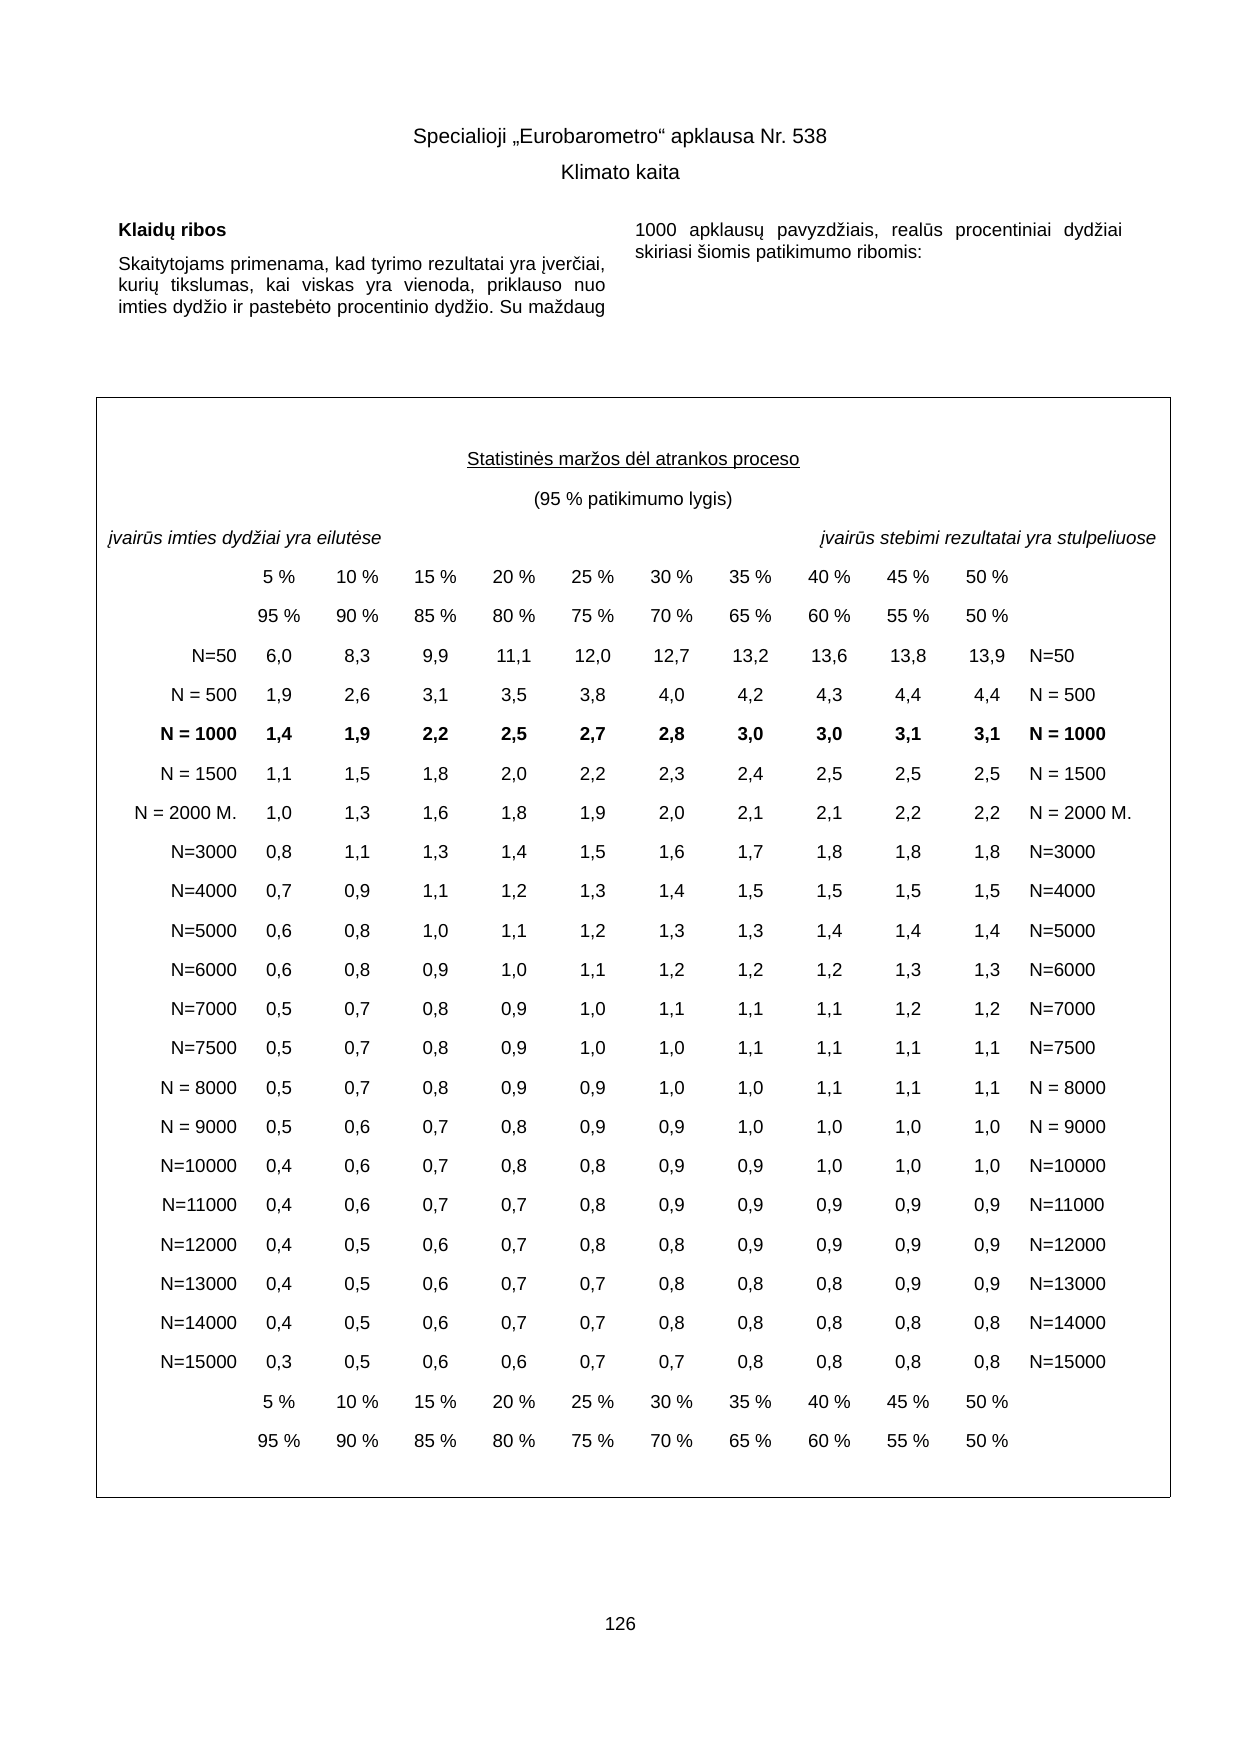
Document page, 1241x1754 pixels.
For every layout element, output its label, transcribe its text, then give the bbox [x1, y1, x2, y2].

table_cell 1,5 [948, 871, 1026, 911]
table_cell 1,0 [553, 989, 632, 1028]
table_cell N=7000 [1026, 989, 1161, 1028]
table_cell 1,9 [553, 793, 632, 832]
table_cell 1,1 [553, 950, 632, 989]
table_cell 1,2 [553, 911, 632, 950]
table_cell 0,6 [318, 1146, 396, 1185]
table_cell įvairūs stebimi rezultatai yra stulpeliuose [711, 518, 1161, 557]
table_cell 0,6 [396, 1343, 474, 1382]
table_cell 13,6 [790, 636, 868, 675]
table_cell [105, 1382, 240, 1421]
table_cell N=6000 [1026, 950, 1161, 989]
table_cell 90 % [318, 596, 396, 636]
table_cell 1,1 [869, 1068, 947, 1107]
table_cell 0,8 [632, 1225, 711, 1264]
table_cell 55 % [869, 596, 947, 636]
table_cell 65 % [711, 596, 790, 636]
table_cell 1,1 [948, 1028, 1026, 1068]
table_cell 1,2 [474, 871, 553, 911]
table_cell 0,7 [396, 1107, 474, 1146]
table_cell 2,2 [553, 754, 632, 793]
table_cell 70 % [632, 596, 711, 636]
table_cell 0,8 [790, 1264, 868, 1303]
table_cell N=12000 [105, 1225, 240, 1264]
table_cell [105, 1421, 240, 1460]
table_cell 1,2 [632, 950, 711, 989]
table_cell 0,7 [240, 871, 318, 911]
table_cell N=13000 [1026, 1264, 1161, 1303]
table_cell N=50 [105, 636, 240, 675]
table_cell 0,9 [318, 871, 396, 911]
table_cell 0,4 [240, 1225, 318, 1264]
table_cell 45 % [869, 557, 947, 596]
table_cell [1026, 1382, 1161, 1421]
table_cell 1,3 [632, 911, 711, 950]
table_cell 60 % [790, 596, 868, 636]
table_cell N=14000 [1026, 1303, 1161, 1342]
table_cell 1,2 [869, 989, 947, 1028]
table_cell 1,8 [474, 793, 553, 832]
table_cell 85 % [396, 1421, 474, 1460]
table_cell N = 2000 M. [105, 793, 240, 832]
table_cell 4,3 [790, 675, 868, 714]
table_cell 1,0 [790, 1146, 868, 1185]
table_cell 50 % [948, 596, 1026, 636]
table_cell 0,9 [948, 1225, 1026, 1264]
table_cell N=15000 [1026, 1343, 1161, 1382]
table_cell 12,0 [553, 636, 632, 675]
table_cell 9,9 [396, 636, 474, 675]
table_cell 1,1 [474, 911, 553, 950]
table_cell 6,0 [240, 636, 318, 675]
table_cell 0,9 [711, 1225, 790, 1264]
table_cell 3,1 [948, 714, 1026, 753]
table_cell 1,1 [948, 1068, 1026, 1107]
table_cell 1,0 [240, 793, 318, 832]
table_cell 0,5 [240, 989, 318, 1028]
table_cell 2,5 [948, 754, 1026, 793]
table_cell 0,9 [869, 1185, 947, 1225]
table_cell N=7500 [1026, 1028, 1161, 1068]
table_cell 1,0 [869, 1146, 947, 1185]
table_cell 50 % [948, 1382, 1026, 1421]
table_cell 3,1 [396, 675, 474, 714]
table_cell 1,7 [711, 832, 790, 871]
table_cell [105, 596, 240, 636]
table_cell 0,4 [240, 1185, 318, 1225]
table_cell 1,4 [632, 871, 711, 911]
table_cell N=3000 [1026, 832, 1161, 871]
table_cell 1,4 [790, 911, 868, 950]
table_cell 0,8 [948, 1303, 1026, 1342]
table_cell 0,7 [632, 1343, 711, 1382]
table_cell 0,6 [318, 1185, 396, 1225]
table_cell 1,3 [948, 950, 1026, 989]
table_cell 3,8 [553, 675, 632, 714]
table_cell 0,7 [318, 1068, 396, 1107]
table_header Statistinės maržos dėl atrankos proceso [105, 439, 1161, 478]
table_cell 0,6 [396, 1303, 474, 1342]
table_cell 0,7 [396, 1185, 474, 1225]
table_cell 0,9 [711, 1185, 790, 1225]
table_cell 2,0 [474, 754, 553, 793]
table_cell 1,5 [790, 871, 868, 911]
table_cell 0,6 [240, 950, 318, 989]
table_cell N=10000 [1026, 1146, 1161, 1185]
table_cell 1,4 [869, 911, 947, 950]
table_cell [1026, 557, 1161, 596]
table_cell 30 % [632, 557, 711, 596]
table_cell 15 % [396, 1382, 474, 1421]
table_cell 2,1 [711, 793, 790, 832]
table_cell 0,9 [553, 1068, 632, 1107]
table_cell 0,8 [396, 1068, 474, 1107]
table_cell 50 % [948, 1421, 1026, 1460]
table_cell 1,6 [632, 832, 711, 871]
table_cell N = 9000 [1026, 1107, 1161, 1146]
table_cell 90 % [318, 1421, 396, 1460]
table_cell 0,8 [396, 1028, 474, 1068]
table_cell 0,7 [474, 1225, 553, 1264]
table_cell 95 % [240, 596, 318, 636]
table_cell 0,7 [474, 1303, 553, 1342]
table_cell N = 2000 M. [1026, 793, 1161, 832]
table_cell N = 8000 [1026, 1068, 1161, 1107]
table_cell 4,4 [869, 675, 947, 714]
table_cell 10 % [318, 557, 396, 596]
table_cell 2,7 [553, 714, 632, 753]
table_cell 40 % [790, 557, 868, 596]
table_cell 0,9 [790, 1185, 868, 1225]
table_cell [1026, 596, 1161, 636]
table_cell 0,7 [474, 1185, 553, 1225]
table_cell N = 1500 [105, 754, 240, 793]
table_cell N=10000 [105, 1146, 240, 1185]
table_cell 12,7 [632, 636, 711, 675]
table_cell 30 % [632, 1382, 711, 1421]
table_cell (95 % patikimumo lygis) [105, 479, 1161, 518]
table_cell 0,9 [396, 950, 474, 989]
table_cell N=4000 [105, 871, 240, 911]
table_cell 4,0 [632, 675, 711, 714]
table_cell [105, 557, 240, 596]
table_cell N=4000 [1026, 871, 1161, 911]
table_cell 1,4 [474, 832, 553, 871]
table_cell 0,8 [711, 1264, 790, 1303]
table_cell 1,5 [553, 832, 632, 871]
table_cell 0,5 [318, 1303, 396, 1342]
table_cell 0,9 [474, 1068, 553, 1107]
table_cell 3,0 [790, 714, 868, 753]
table_cell 0,9 [553, 1107, 632, 1146]
table_cell 40 % [790, 1382, 868, 1421]
table_cell N=50 [1026, 636, 1161, 675]
table_cell 1,5 [711, 871, 790, 911]
table_cell 1,1 [711, 1028, 790, 1068]
table_cell 1,4 [948, 911, 1026, 950]
text [97, 398, 1170, 1497]
table_cell 2,4 [711, 754, 790, 793]
table_cell 55 % [869, 1421, 947, 1460]
table_cell 1,0 [632, 1028, 711, 1068]
table_cell 0,7 [318, 989, 396, 1028]
table_cell 1,3 [711, 911, 790, 950]
table_cell 1,3 [318, 793, 396, 832]
table_cell 0,7 [553, 1303, 632, 1342]
table_cell 0,8 [240, 832, 318, 871]
table_cell 1,0 [711, 1068, 790, 1107]
table_cell 25 % [553, 1382, 632, 1421]
table_cell 25 % [553, 557, 632, 596]
table_cell 65 % [711, 1421, 790, 1460]
table_cell 1,8 [948, 832, 1026, 871]
table_cell 0,9 [711, 1146, 790, 1185]
table_cell 35 % [711, 1382, 790, 1421]
table_cell N=11000 [105, 1185, 240, 1225]
table_cell 3,5 [474, 675, 553, 714]
table_cell 3,1 [869, 714, 947, 753]
table_cell 0,3 [240, 1343, 318, 1382]
table_cell 0,8 [790, 1303, 868, 1342]
table_cell N=12000 [1026, 1225, 1161, 1264]
table_cell 1,8 [790, 832, 868, 871]
table_cell 1,1 [790, 1068, 868, 1107]
table_cell 1,6 [396, 793, 474, 832]
table_cell 0,8 [790, 1343, 868, 1382]
table_cell 2,2 [948, 793, 1026, 832]
table_cell 1,4 [240, 714, 318, 753]
table_cell 13,9 [948, 636, 1026, 675]
table_cell 85 % [396, 596, 474, 636]
table_cell 75 % [553, 596, 632, 636]
table_cell 1,5 [869, 871, 947, 911]
table_cell N = 500 [1026, 675, 1161, 714]
table_cell 11,1 [474, 636, 553, 675]
table_cell 2,6 [318, 675, 396, 714]
table_cell 0,8 [869, 1343, 947, 1382]
table_cell 0,7 [318, 1028, 396, 1068]
table_cell 1,9 [318, 714, 396, 753]
table_cell 4,2 [711, 675, 790, 714]
table_cell N=15000 [105, 1343, 240, 1382]
table_cell 0,9 [632, 1146, 711, 1185]
table_cell 1,2 [790, 950, 868, 989]
table_cell 2,2 [396, 714, 474, 753]
table_cell 1,0 [790, 1107, 868, 1146]
table_cell 1,1 [396, 871, 474, 911]
table_cell 0,8 [632, 1303, 711, 1342]
table_cell 4,4 [948, 675, 1026, 714]
table_cell 2,5 [474, 714, 553, 753]
table_cell N=11000 [1026, 1185, 1161, 1225]
table_cell N = 500 [105, 675, 240, 714]
table_cell 10 % [318, 1382, 396, 1421]
table_cell 8,3 [318, 636, 396, 675]
table_cell 45 % [869, 1382, 947, 1421]
table_cell 1,3 [396, 832, 474, 871]
table_cell 1,0 [632, 1068, 711, 1107]
table_cell N=14000 [105, 1303, 240, 1342]
table_cell 0,8 [553, 1185, 632, 1225]
text 1000 apklausų pavyzdžiais, realūs procentiniai dydžiai skiriasi šiomis patikimumo ribomis: [635, 219, 1122, 262]
table_cell 20 % [474, 1382, 553, 1421]
table_cell 0,7 [553, 1264, 632, 1303]
table_cell N=5000 [1026, 911, 1161, 950]
table_cell 0,4 [240, 1303, 318, 1342]
table_cell 1,1 [790, 1028, 868, 1068]
table_cell 5 % [240, 1382, 318, 1421]
table_cell 1,1 [632, 989, 711, 1028]
table_cell N = 1500 [1026, 754, 1161, 793]
table_cell 0,5 [240, 1107, 318, 1146]
table_cell N=7000 [105, 989, 240, 1028]
table_cell N = 1000 [1026, 714, 1161, 753]
table_cell 0,8 [553, 1225, 632, 1264]
table_cell 3,0 [711, 714, 790, 753]
table_cell 0,8 [632, 1264, 711, 1303]
table_cell 1,1 [790, 989, 868, 1028]
table_cell 1,0 [553, 1028, 632, 1068]
table_cell 0,9 [632, 1107, 711, 1146]
table_cell 0,4 [240, 1146, 318, 1185]
table_cell N=5000 [105, 911, 240, 950]
table_cell 0,6 [396, 1225, 474, 1264]
table_cell 1,5 [318, 754, 396, 793]
table_cell 1,0 [711, 1107, 790, 1146]
table_cell 35 % [711, 557, 790, 596]
table_cell N=13000 [105, 1264, 240, 1303]
text Klaidų ribos [118, 219, 605, 241]
table_cell 0,5 [318, 1343, 396, 1382]
table_cell 50 % [948, 557, 1026, 596]
table_cell 1,2 [948, 989, 1026, 1028]
table_cell 70 % [632, 1421, 711, 1460]
table_cell 1,9 [240, 675, 318, 714]
table_cell 80 % [474, 1421, 553, 1460]
table_cell 1,8 [396, 754, 474, 793]
table_cell 0,9 [869, 1264, 947, 1303]
table_cell N = 1000 [105, 714, 240, 753]
table_cell 1,0 [474, 950, 553, 989]
table_cell 15 % [396, 557, 474, 596]
table_cell 60 % [790, 1421, 868, 1460]
table_cell 0,6 [318, 1107, 396, 1146]
table_cell 13,8 [869, 636, 947, 675]
table_cell 0,9 [790, 1225, 868, 1264]
table_cell 1,3 [869, 950, 947, 989]
table_cell 0,7 [396, 1146, 474, 1185]
table_cell 80 % [474, 596, 553, 636]
table_cell 0,8 [711, 1303, 790, 1342]
table_cell 2,0 [632, 793, 711, 832]
table_cell 75 % [553, 1421, 632, 1460]
table_cell 1,0 [396, 911, 474, 950]
table_cell 0,8 [553, 1146, 632, 1185]
table_cell 0,8 [869, 1303, 947, 1342]
table_cell 1,0 [948, 1107, 1026, 1146]
table_cell 1,1 [711, 989, 790, 1028]
table_cell 1,0 [948, 1146, 1026, 1185]
table_cell 0,8 [474, 1146, 553, 1185]
table_cell N = 9000 [105, 1107, 240, 1146]
table_cell 95 % [240, 1421, 318, 1460]
table_cell 2,5 [869, 754, 947, 793]
table_cell 0,9 [869, 1225, 947, 1264]
table_cell 0,8 [318, 950, 396, 989]
table_cell 0,5 [240, 1028, 318, 1068]
table_cell [632, 518, 711, 557]
table_cell 2,8 [632, 714, 711, 753]
table_cell 0,8 [474, 1107, 553, 1146]
table_cell 1,1 [240, 754, 318, 793]
table_cell N = 8000 [105, 1068, 240, 1107]
table_cell 0,9 [948, 1185, 1026, 1225]
table_cell 0,7 [474, 1264, 553, 1303]
table_cell 1,1 [869, 1028, 947, 1068]
table_cell 1,0 [869, 1107, 947, 1146]
table_cell N=7500 [105, 1028, 240, 1068]
table_cell 0,9 [474, 1028, 553, 1068]
table_cell 1,8 [869, 832, 947, 871]
table_cell 0,8 [396, 989, 474, 1028]
table_cell 0,5 [318, 1225, 396, 1264]
table_cell 0,8 [318, 911, 396, 950]
table_cell 0,6 [396, 1264, 474, 1303]
table_cell 2,5 [790, 754, 868, 793]
table_cell 0,9 [948, 1264, 1026, 1303]
table_cell N=3000 [105, 832, 240, 871]
table_cell 0,7 [553, 1343, 632, 1382]
text Skaitytojams primenama, kad tyrimo rezultatai yra įverčiai, kurių tikslumas, kai viskas yra vienoda, priklauso nuo imties dydžio ir pastebėto procentinio dydžio. Su maždaug [118, 253, 605, 317]
table_cell 1,3 [553, 871, 632, 911]
table_cell 1,1 [318, 832, 396, 871]
table_cell 13,2 [711, 636, 790, 675]
table_cell 0,8 [711, 1343, 790, 1382]
table_cell 20 % [474, 557, 553, 596]
table_cell 0,4 [240, 1264, 318, 1303]
table_cell [1026, 1421, 1161, 1460]
table_cell 0,9 [474, 989, 553, 1028]
table_cell 2,1 [790, 793, 868, 832]
table_cell 0,5 [318, 1264, 396, 1303]
table_cell 0,6 [474, 1343, 553, 1382]
table_cell N=6000 [105, 950, 240, 989]
table_cell 1,2 [711, 950, 790, 989]
table_cell 0,6 [240, 911, 318, 950]
table_cell 0,9 [632, 1185, 711, 1225]
table_cell 0,8 [948, 1343, 1026, 1382]
table_cell 5 % [240, 557, 318, 596]
table_cell 2,2 [869, 793, 947, 832]
table_cell 2,3 [632, 754, 711, 793]
table_cell 0,5 [240, 1068, 318, 1107]
table_cell [553, 518, 632, 557]
table_cell įvairūs imties dydžiai yra eilutėse [105, 518, 553, 557]
